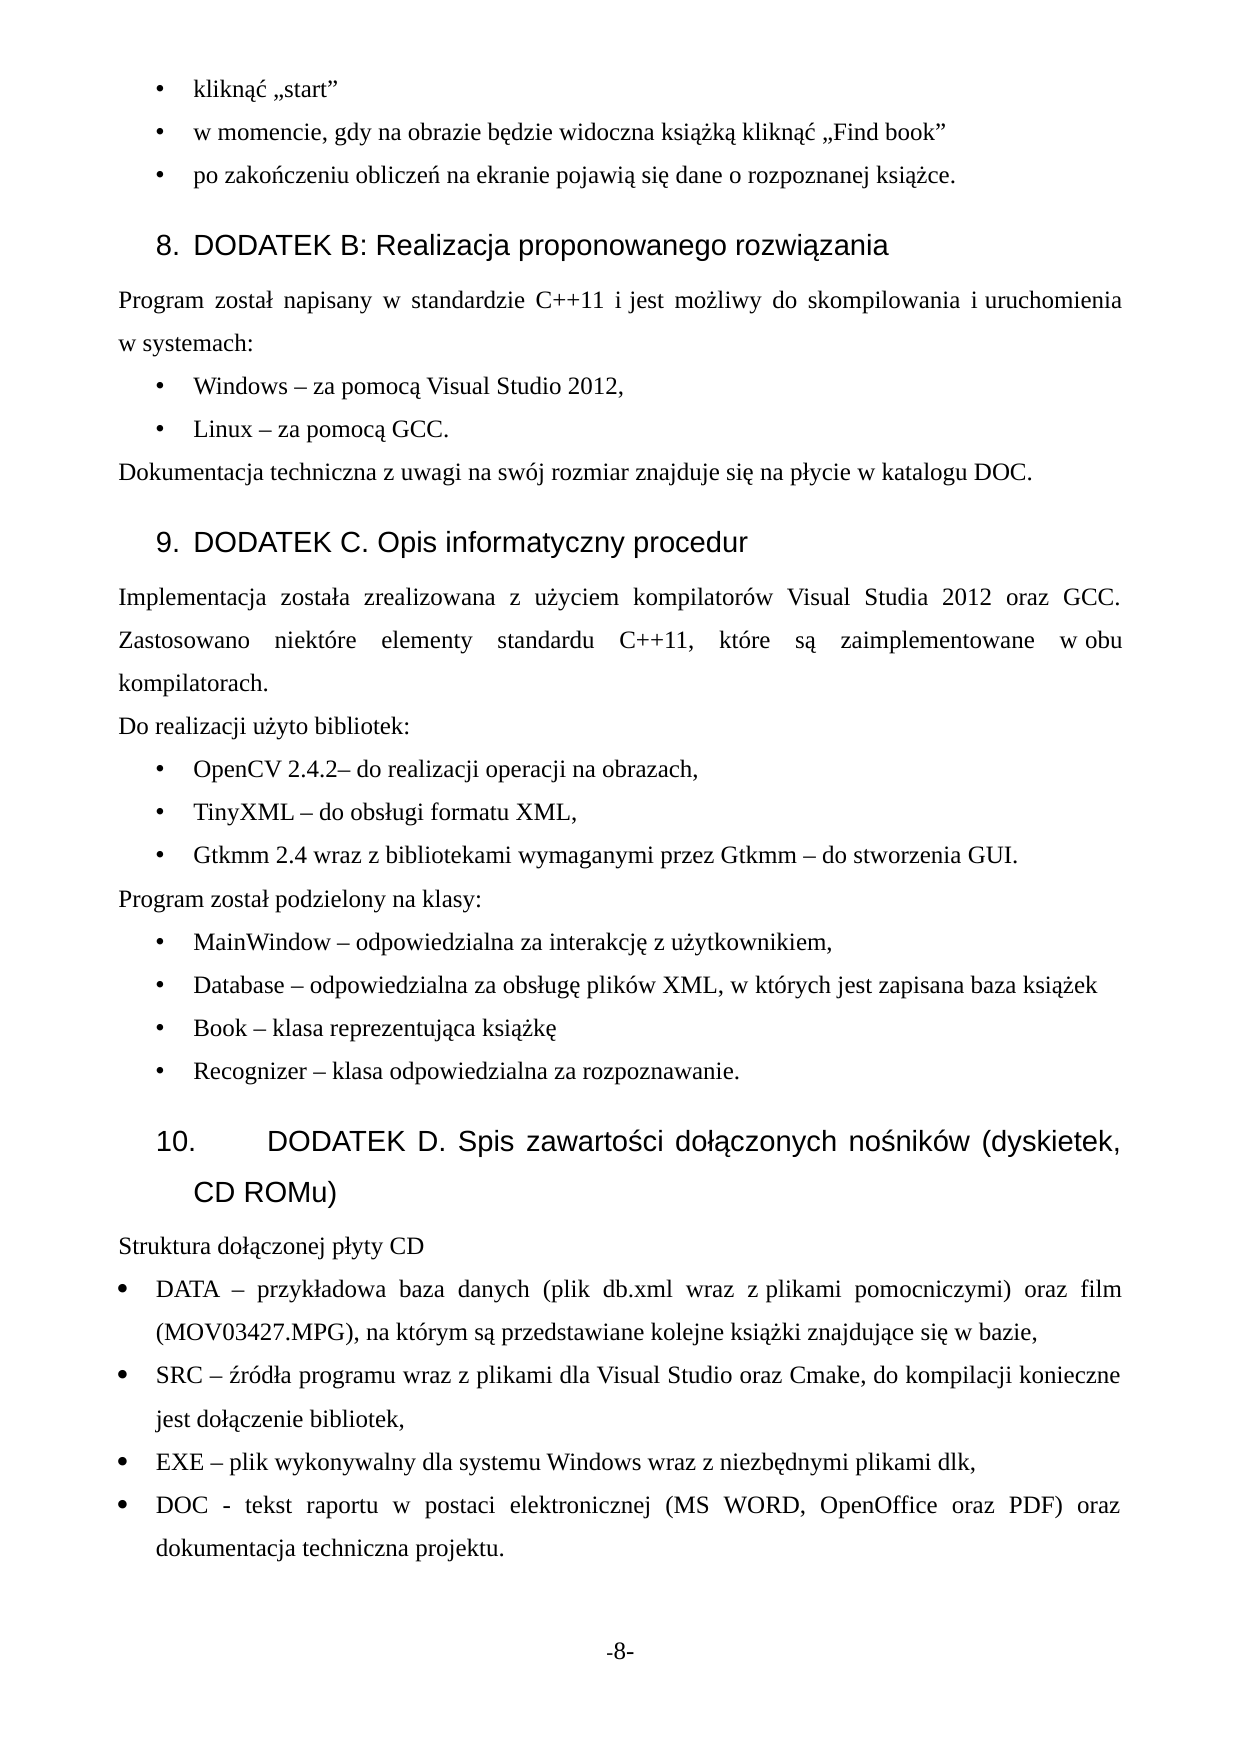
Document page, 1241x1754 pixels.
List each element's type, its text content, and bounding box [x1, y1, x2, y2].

subtitle DODATEK C. Opis informatyczny procedur [156, 525, 1122, 559]
list SRC – źródła programu wraz z plikami dla Visual Studio oraz Cmake, do kompilacji konieczne jest dołączenie bibliotek, [118, 1361, 1122, 1432]
list Book – klasa reprezentująca książkę [156, 1013, 1122, 1042]
text Do realizacji użyto bibliotek: [118, 711, 1122, 740]
list Windows – za pomocą Visual Studio 2012, [156, 371, 1122, 400]
list Linux – za pomocą GCC. [156, 414, 1122, 443]
list Recognizer – klasa odpowiedzialna za rozpoznawanie. [156, 1056, 1122, 1085]
list DATA – przykładowa baza danych (plik db.xml wraz z plikami pomocniczymi) oraz film (MOV03427.MPG), na którym są przedstawiane kolejne książki znajdujące się w bazie, [118, 1274, 1122, 1346]
list MainWindow – odpowiedzialna za interakcję z użytkownikiem, [156, 927, 1122, 956]
list EXE – plik wykonywalny dla systemu Windows wraz z niezbędnymi plikami dlk, [118, 1447, 1122, 1476]
list TinyXML – do obsługi formatu XML, [156, 797, 1122, 826]
subtitle DODATEK D. Spis zawartości dołączonych nośników (dyskietek, CD ROMu) [156, 1124, 1122, 1208]
list DOC - tekst raportu w postaci elektronicznej (MS WORD, OpenOffice oraz PDF) oraz dokumentacja techniczna projektu. [118, 1490, 1122, 1562]
text Struktura dołączonej płyty CD [118, 1231, 1122, 1260]
list w momencie, gdy na obrazie będzie widoczna książką kliknąć „Find book” [156, 117, 1122, 146]
text Implementacja została zrealizowana z użyciem kompilatorów Visual Studia 2012 oraz GCC. Zastosowano niektóre elementy standardu C++11, które są zaimplementowane w obu kompilatorach. [118, 582, 1122, 697]
text Dokumentacja techniczna z uwagi na swój rozmiar znajduje się na płycie w katalogu DOC. [118, 457, 1122, 486]
list po zakończeniu obliczeń na ekranie pojawią się dane o rozpoznanej książce. [156, 160, 1122, 189]
list Gtkmm 2.4 wraz z bibliotekami wymaganymi przez Gtkmm – do stworzenia GUI. [156, 841, 1122, 869]
text Program został podzielony na klasy: [118, 884, 1122, 912]
subtitle DODATEK B: Realizacja proponowanego rozwiązania [156, 228, 1122, 262]
list OpenCV 2.4.2– do realizacji operacji na obrazach, [156, 754, 1122, 783]
list kliknąć „start” [156, 74, 1122, 102]
text Program został napisany w standardzie C++11 i jest możliwy do skompilowania i uruchomienia w systemach: [118, 285, 1122, 357]
list Database – odpowiedzialna za obsługę plików XML, w których jest zapisana baza książek [156, 970, 1122, 999]
